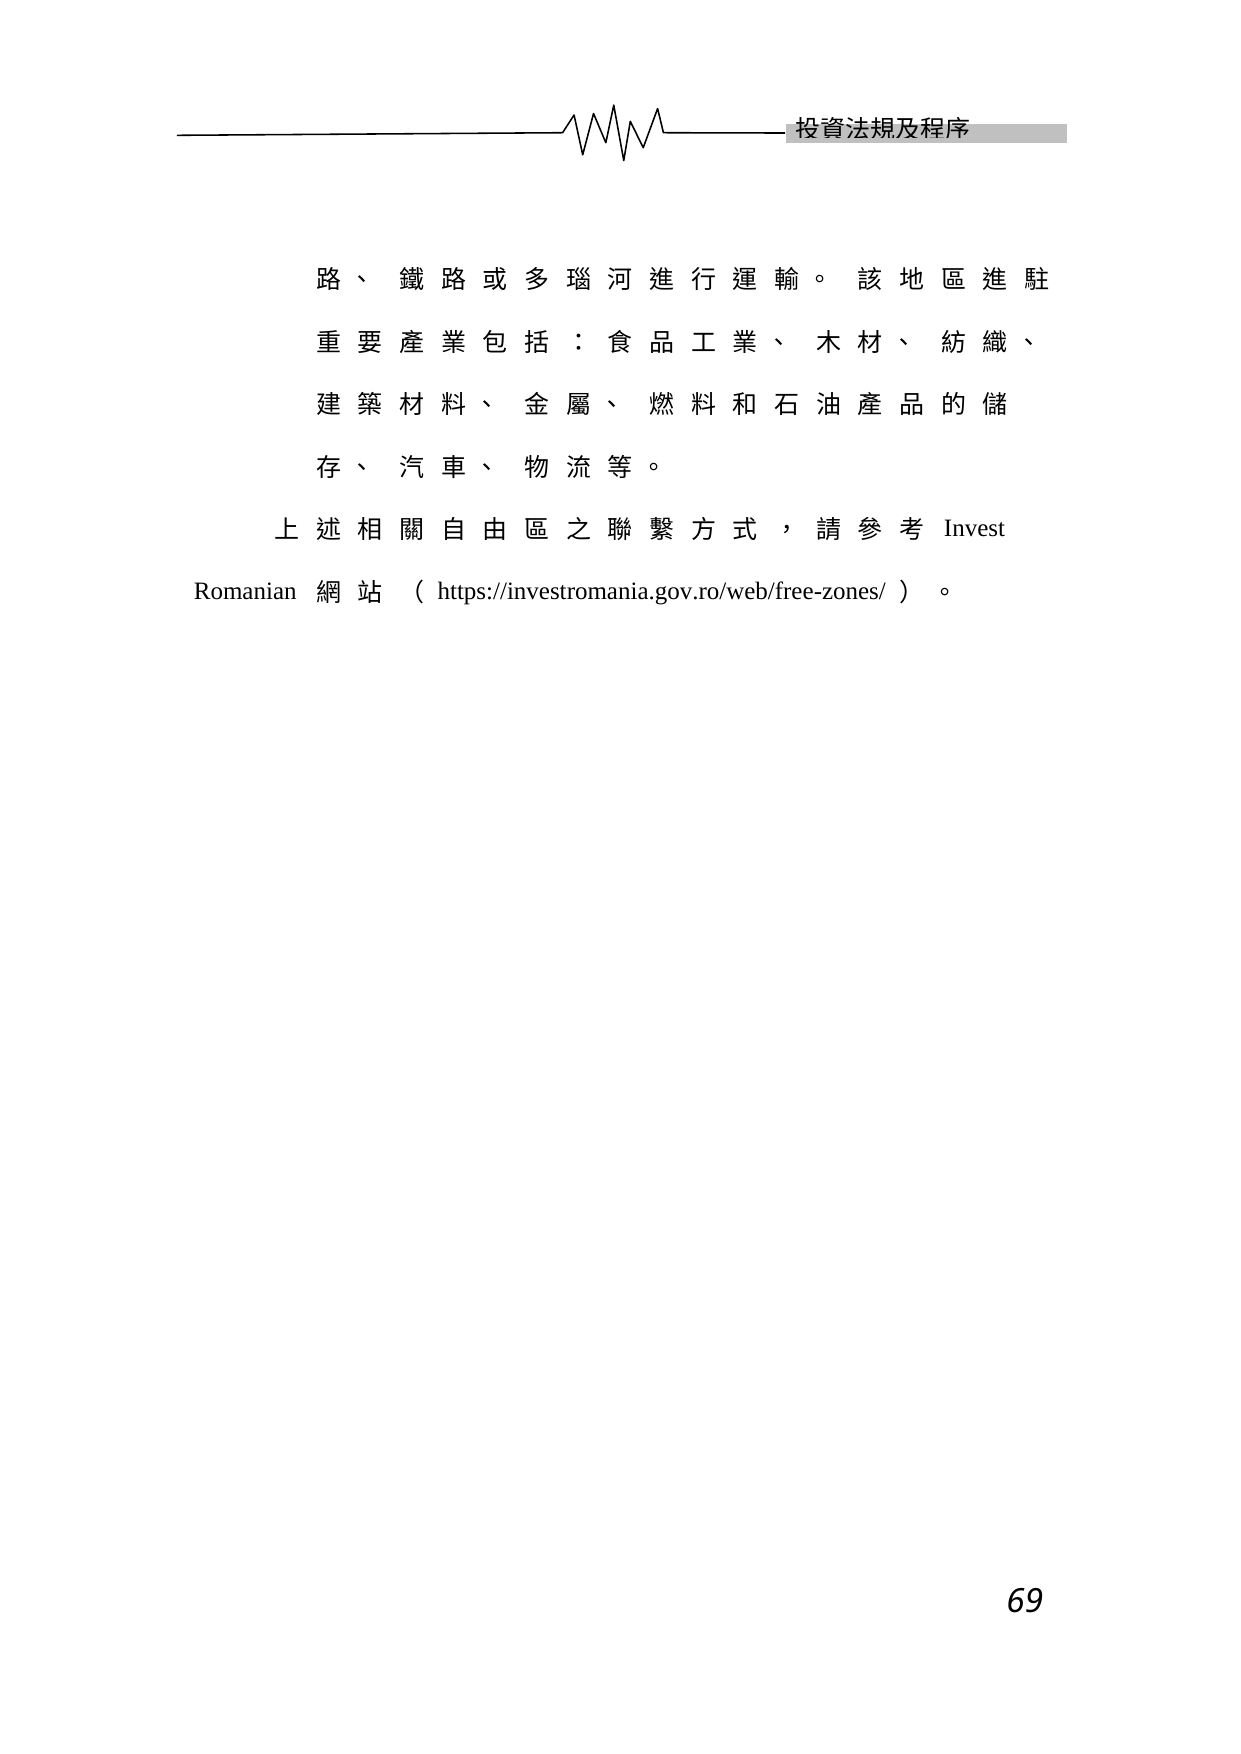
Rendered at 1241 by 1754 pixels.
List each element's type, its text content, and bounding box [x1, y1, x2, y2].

text 路、鐵路或多瑙河進行運輸。該地區進駐重要產業包括：食品工業、木材、紡織、建築材料、金屬、燃料和石油產品的儲存、汽車、物流等。 [281, 236, 1058, 486]
text 上述相關自由區之聯繫方式，請參考Invest Romanian網站（https://investromania.gov.ro/web/free-zones/）。 [183, 486, 1058, 611]
